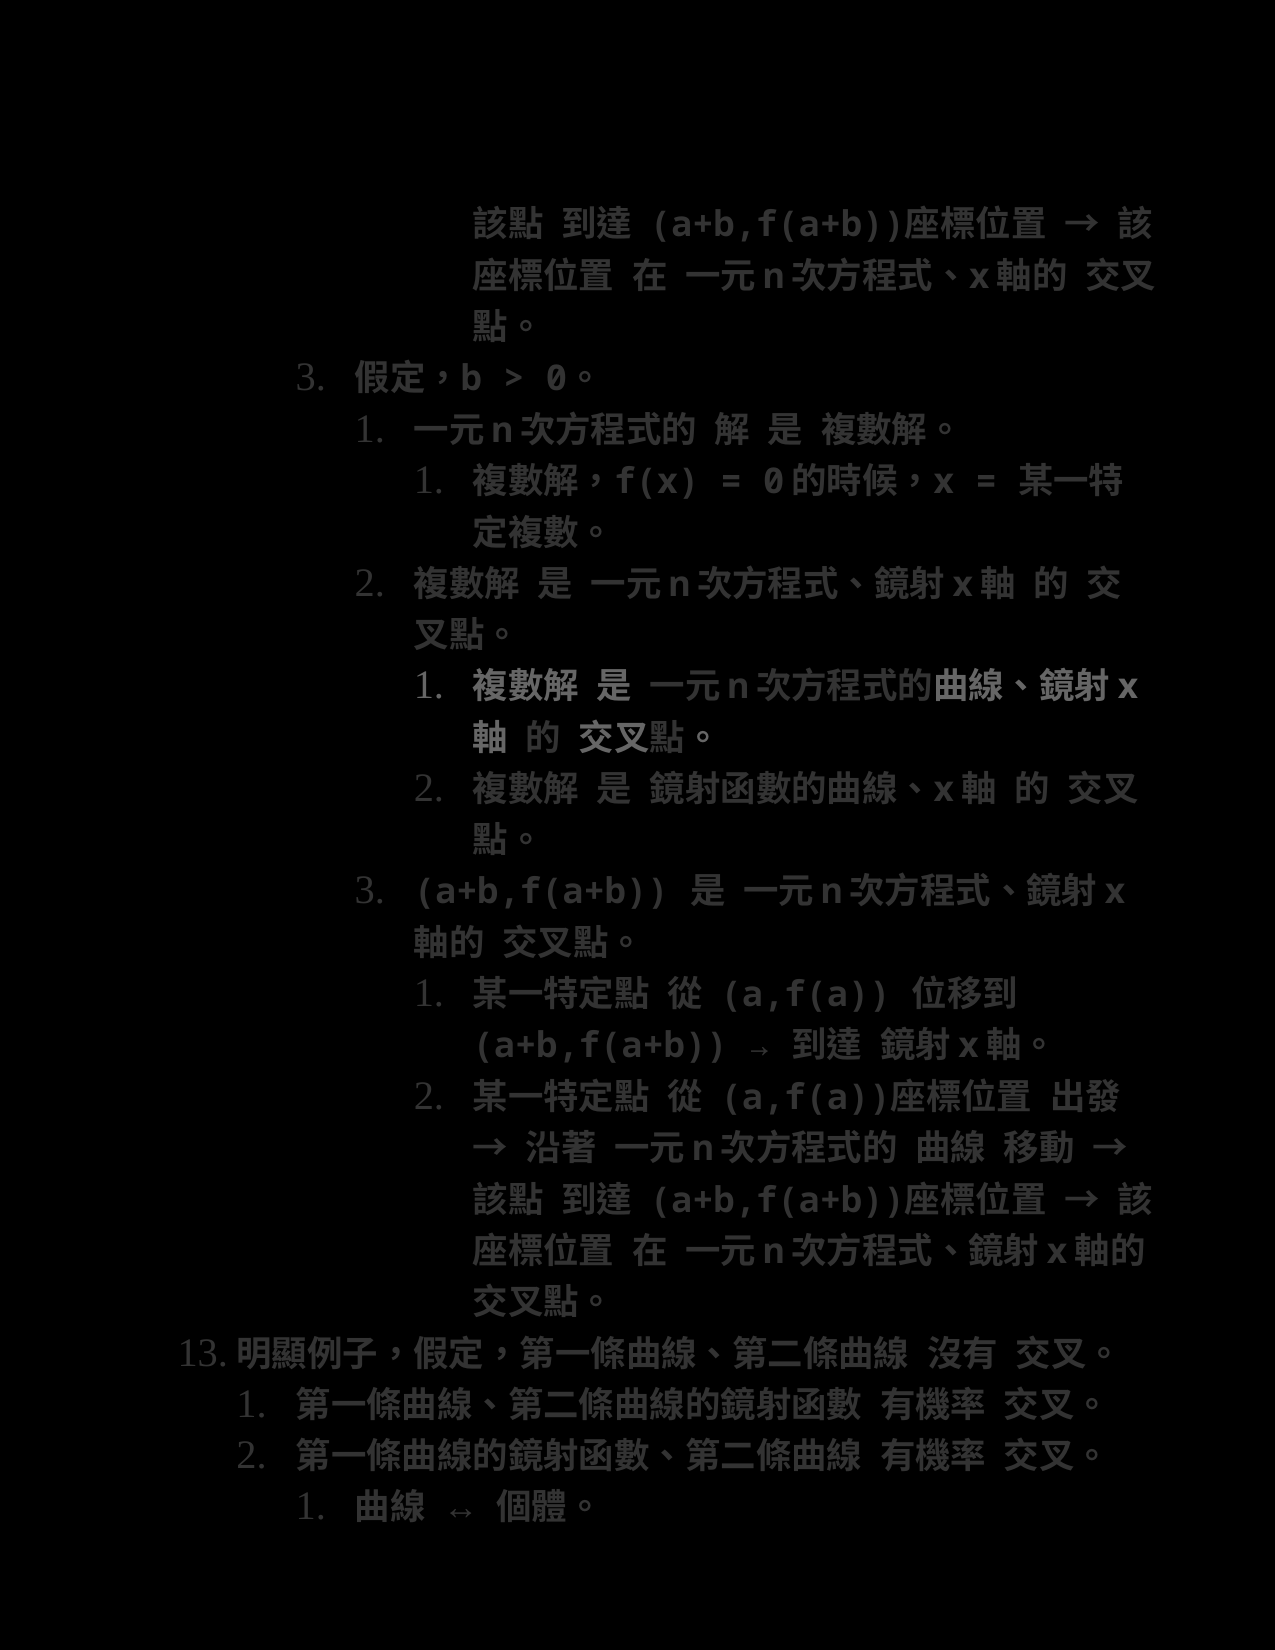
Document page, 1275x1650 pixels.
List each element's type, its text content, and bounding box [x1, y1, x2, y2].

list 該點 到達 (a+b,f(a+b))座標位置 → 該座標位置 在 一元n次方程式、x軸的 交叉點。 [413, 196, 1157, 350]
list 假定，b > 0。 [295, 350, 1157, 401]
list 一元n次方程式的 解 是 複數解。 [354, 401, 1157, 452]
list 第一條曲線的鏡射函數、第二條曲線 有機率 交叉。 [236, 1427, 1157, 1479]
list 明顯例子，假定，第一條曲線、第二條曲線 沒有 交叉。 [177, 1325, 1157, 1376]
list (a+b,f(a+b)) 是 一元n次方程式、鏡射x軸的 交叉點。 [354, 863, 1157, 966]
list 曲線 ↔ 個體。 [295, 1479, 1157, 1530]
list 複數解 是 鏡射函數的曲線、x軸 的 交叉點。 [413, 760, 1157, 863]
list 複數解，f(x) = 0的時候，x = 某一特定複數。 [413, 452, 1157, 555]
list 某一特定點 從 (a,f(a))座標位置 出發 → 沿著 一元n次方程式的 曲線 移動 → 該點 到達 (a+b,f(a+b))座標位置 → 該座標位置 在 一元n次方程式、鏡射x軸的 交叉點。 [413, 1068, 1157, 1325]
list 某一特定點 從 (a,f(a)) 位移到 (a+b,f(a+b)) → 到達 鏡射x軸。 [413, 966, 1157, 1068]
list 複數解 是 一元n次方程式的曲線、鏡射x軸 的 交叉點。 [413, 658, 1157, 760]
list 複數解 是 一元n次方程式、鏡射x軸 的 交叉點。 [354, 555, 1157, 658]
list 第一條曲線、第二條曲線的鏡射函數 有機率 交叉。 [236, 1376, 1157, 1427]
